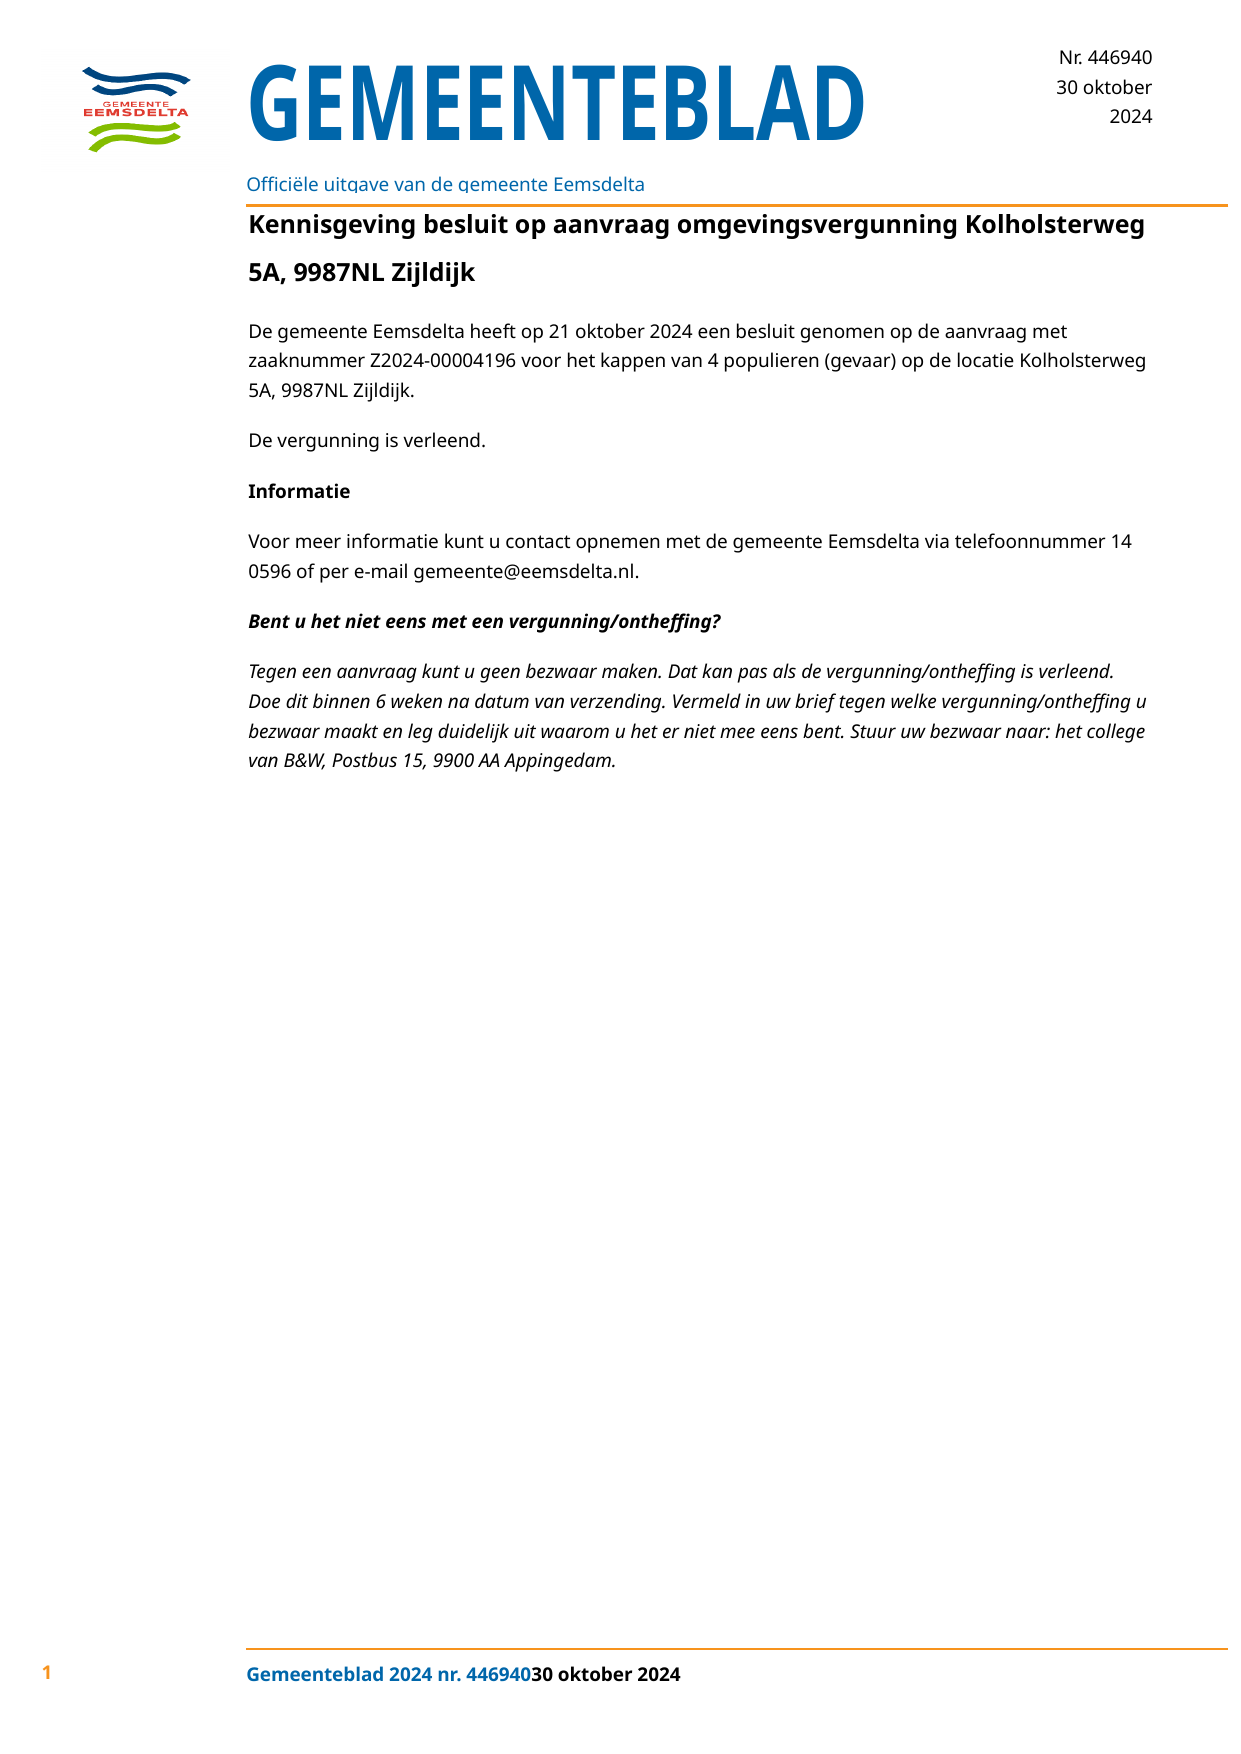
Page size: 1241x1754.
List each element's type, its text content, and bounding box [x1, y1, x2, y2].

text De vergunning is verleend. [248, 427, 1152, 453]
text Bent u het niet eens met een vergunning/ontheffing? [248, 608, 1152, 634]
picture [41, 47, 231, 172]
text Kennisgeving besluit op aanvraag omgevingsvergunning Kolholsterweg 5A, 9987NL Zijldijk [248, 207, 1152, 288]
text De gemeente Eemsdelta heeft op 21 oktober 2024 een besluit genomen op de aanvraag met zaaknummer Z2024-00004196 voor het kappen van 4 populieren (gevaar) op de locatie Kolholsterweg 5A, 9987NL Zijldijk. [248, 318, 1152, 403]
text Voor meer informatie kunt u contact opnemen met de gemeente Eemsdelta via telefoonnummer 14 0596 of per e-mail gemeente@eemsdelta.nl. [248, 528, 1152, 584]
text Informatie [248, 478, 1152, 504]
text Tegen een aanvraag kunt u geen bezwaar maken. Dat kan pas als de vergunning/ontheffing is verleend. Doe dit binnen 6 weken na datum van verzending. Vermeld in uw brief tegen welke vergunning/ontheffing u bezwaar maakt en leg duidelijk uit waarom u het er niet mee eens bent. Stuur uw bezwaar naar: het college van B&W, Postbus 15, 9900 AA Appingedam. [248, 659, 1152, 773]
